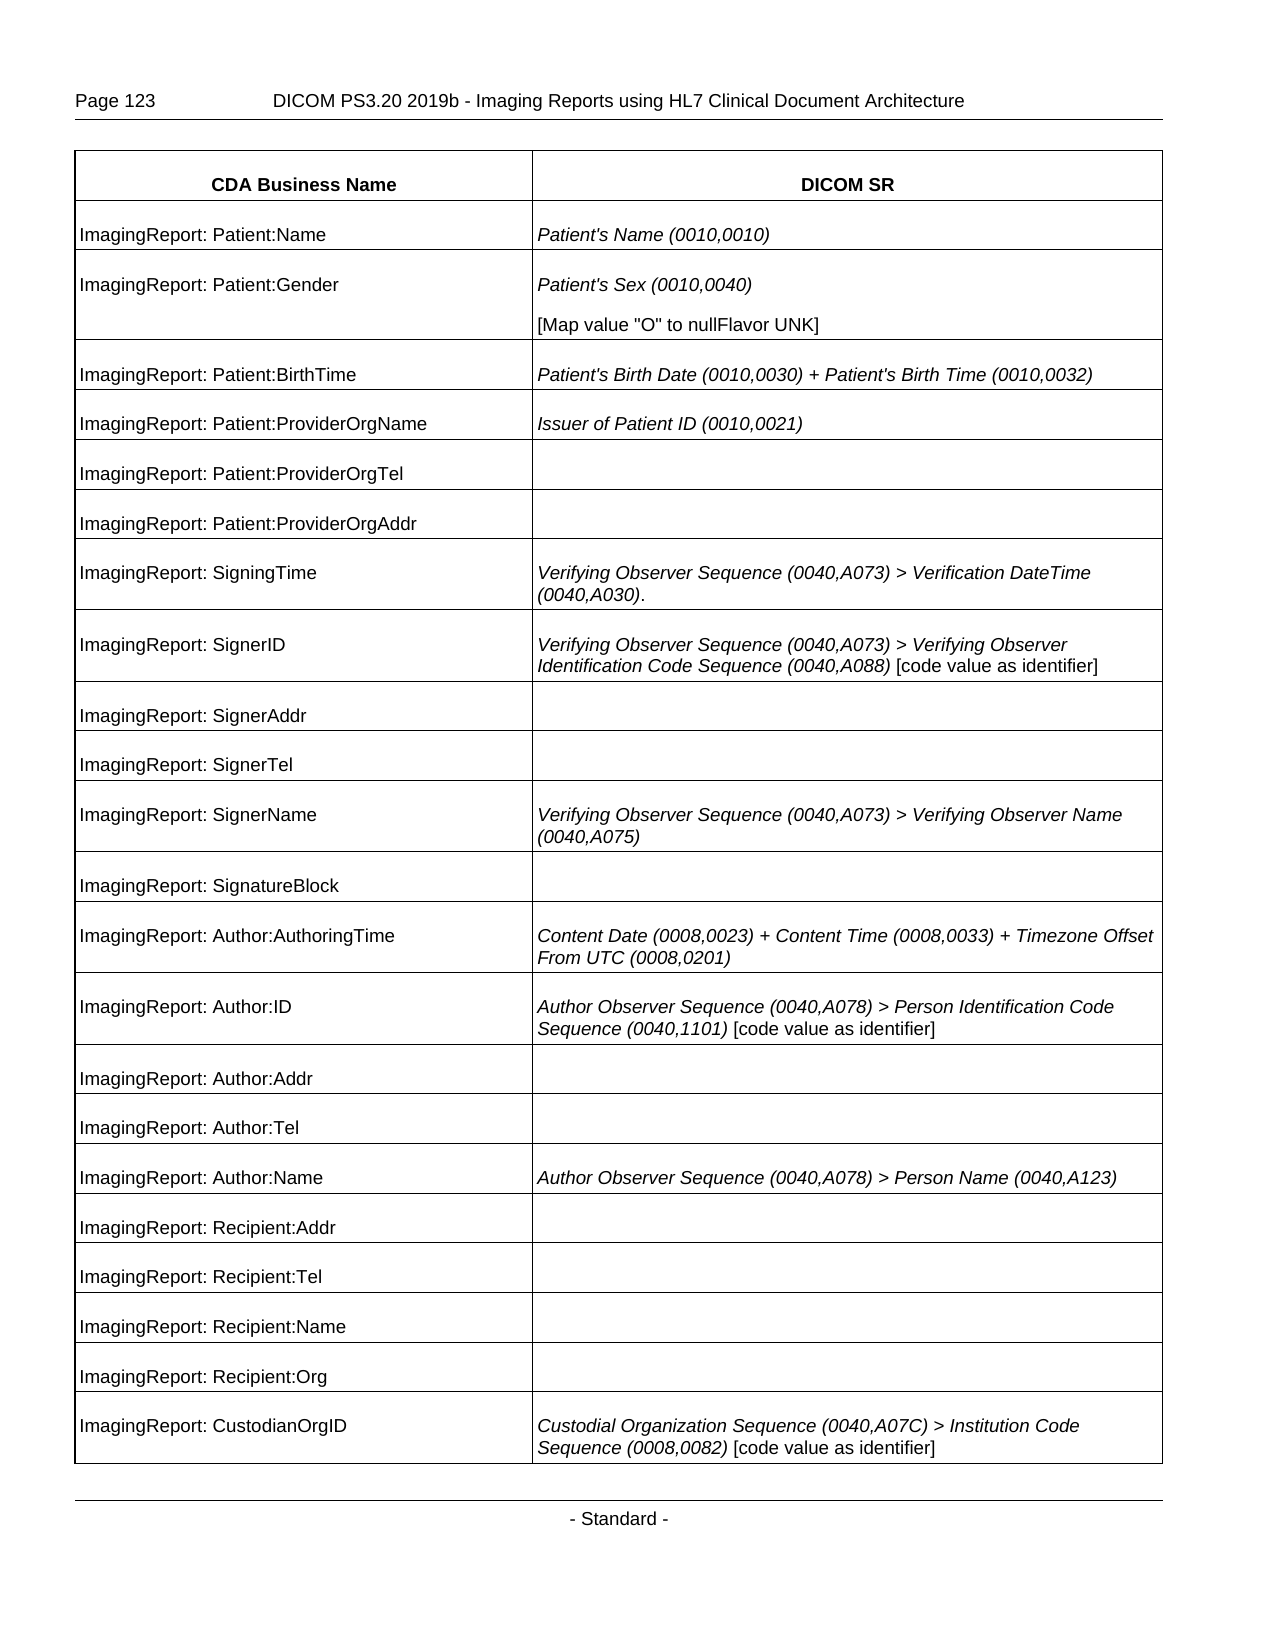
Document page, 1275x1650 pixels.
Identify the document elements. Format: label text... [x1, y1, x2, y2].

table_cell ImagingReport: Author:Tel [76, 1094, 532, 1143]
table_cell [533, 682, 1162, 730]
table_cell ImagingReport: Patient:ProviderOrgTel [76, 440, 532, 488]
table_cell ImagingReport: CustodianOrgID [76, 1392, 532, 1462]
table_cell ImagingReport: Recipient:Addr [76, 1194, 532, 1242]
table_cell [533, 1293, 1162, 1342]
table_cell ImagingReport: Author:ID [76, 973, 532, 1043]
table_cell [533, 1243, 1162, 1292]
table_cell Author Observer Sequence (0040,A078) > Person Identification Code Sequence (0040,1101) [code value as identifier] [533, 973, 1162, 1043]
table_cell ImagingReport: SigningTime [76, 539, 532, 609]
table_cell Author Observer Sequence (0040,A078) > Person Name (0040,A123) [533, 1144, 1162, 1192]
table_cell ImagingReport: SignerAddr [76, 682, 532, 730]
table_cell [533, 731, 1162, 780]
table_cell [533, 1194, 1162, 1242]
table_cell ImagingReport: Recipient:Tel [76, 1243, 532, 1292]
table_cell ImagingReport: Patient:Gender [76, 250, 532, 339]
table_cell Issuer of Patient ID (0010,0021) [533, 390, 1162, 439]
table_cell Patient's Sex (0010,0040) [Map value "O" to nullFlavor UNK] [533, 250, 1162, 339]
table_cell ImagingReport: SignerTel [76, 731, 532, 780]
table_cell ImagingReport: SignerName [76, 781, 532, 851]
table_cell Verifying Observer Sequence (0040,A073) > Verification DateTime (0040,A030). [533, 539, 1162, 609]
table_cell ImagingReport: Author:Addr [76, 1045, 532, 1093]
table_cell ImagingReport: Patient:ProviderOrgName [76, 390, 532, 439]
table_cell ImagingReport: Recipient:Org [76, 1343, 532, 1391]
table_cell [533, 1045, 1162, 1093]
table_cell ImagingReport: Recipient:Name [76, 1293, 532, 1342]
table_cell ImagingReport: Patient:BirthTime [76, 340, 532, 389]
table_cell [533, 1094, 1162, 1143]
table_header CDA Business Name [76, 151, 532, 200]
table_cell ImagingReport: SignatureBlock [76, 852, 532, 901]
table_cell [533, 490, 1162, 538]
table_cell Custodial Organization Sequence (0040,A07C) > Institution Code Sequence (0008,0082) [code value as identifier] [533, 1392, 1162, 1462]
table_cell ImagingReport: Patient:Name [76, 201, 532, 249]
table_cell ImagingReport: Patient:ProviderOrgAddr [76, 490, 532, 538]
table_cell Verifying Observer Sequence (0040,A073) > Verifying Observer Name (0040,A075) [533, 781, 1162, 851]
table_cell ImagingReport: Author:AuthoringTime [76, 902, 532, 972]
table_cell Content Date (0008,0023) + Content Time (0008,0033) + Timezone Offset From UTC (0008,0201) [533, 902, 1162, 972]
table_cell ImagingReport: Author:Name [76, 1144, 532, 1192]
table_header DICOM SR [533, 151, 1162, 200]
table_cell ImagingReport: SignerID [76, 610, 532, 681]
table_cell Patient's Birth Date (0010,0030) + Patient's Birth Time (0010,0032) [533, 340, 1162, 389]
table_cell Patient's Name (0010,0010) [533, 201, 1162, 249]
table_cell [533, 440, 1162, 488]
table_cell Verifying Observer Sequence (0040,A073) > Verifying Observer Identification Code Sequence (0040,A088) [code value as identifier] [533, 610, 1162, 681]
table_cell [533, 852, 1162, 901]
table_cell [533, 1343, 1162, 1391]
